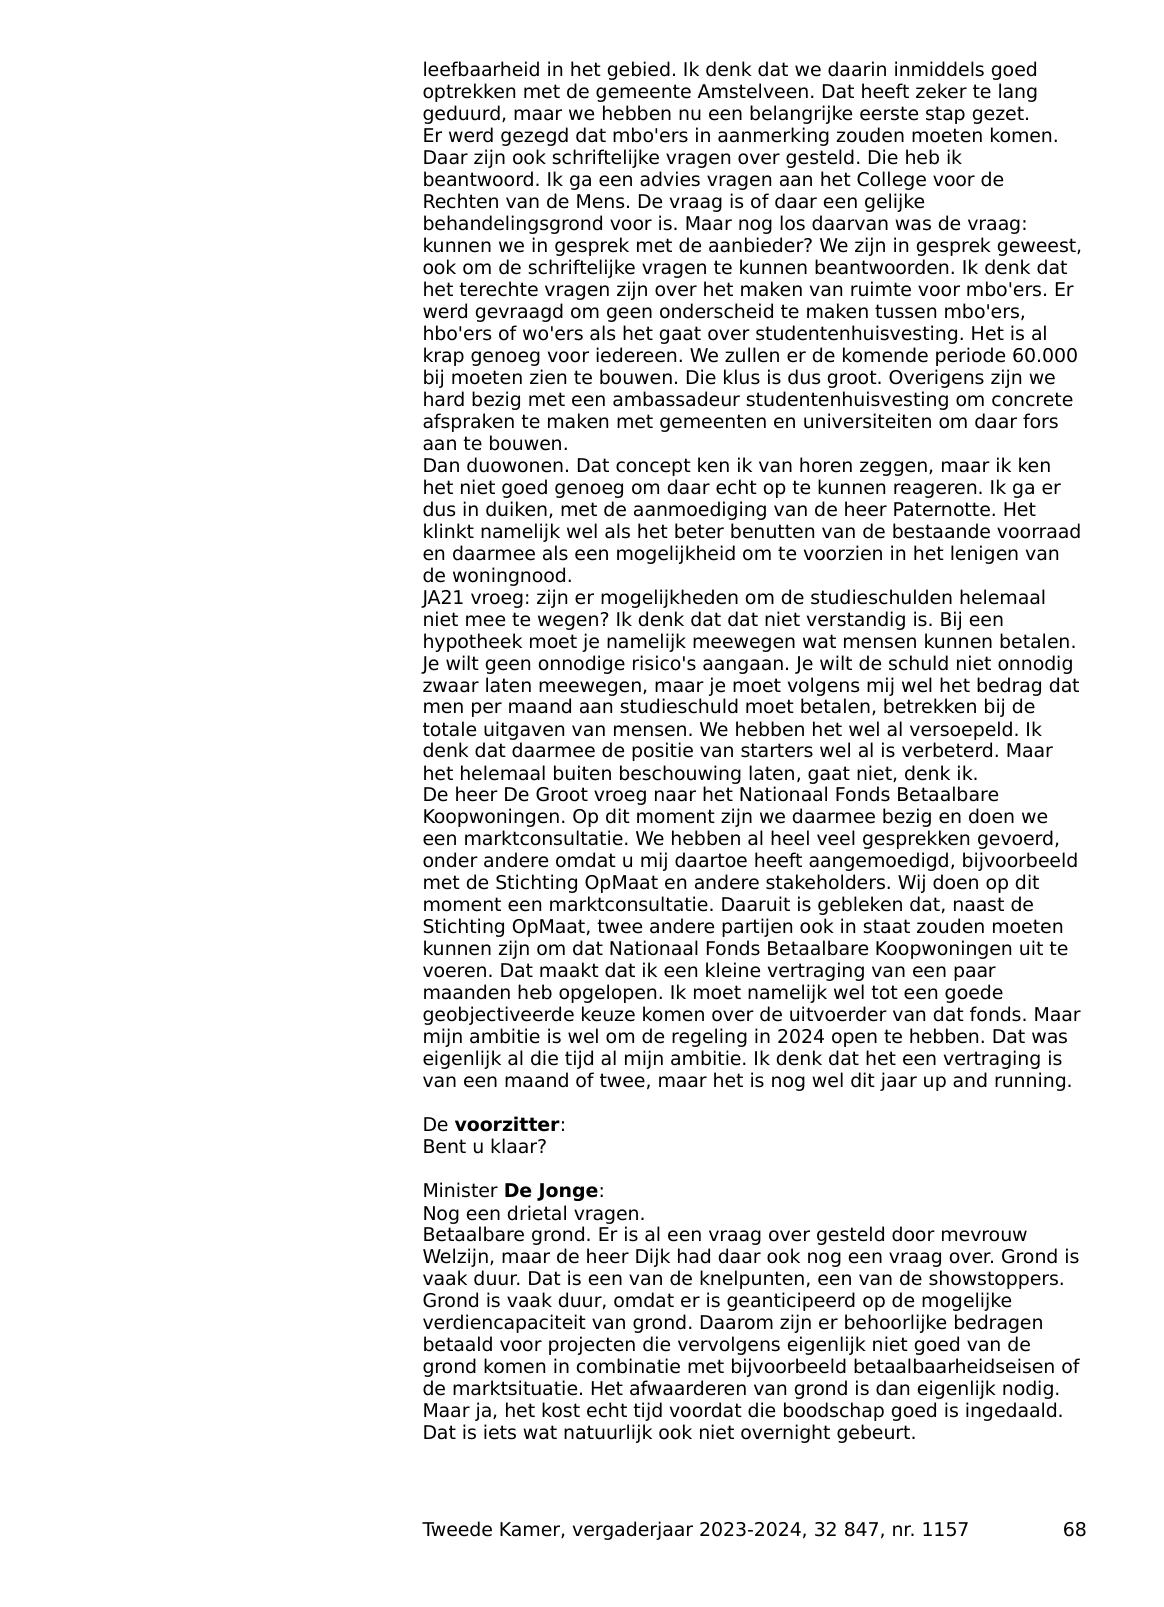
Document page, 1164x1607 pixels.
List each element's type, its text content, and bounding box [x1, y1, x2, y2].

text Nog een drietal vragen. [422, 1202, 1087, 1224]
text leefbaarheid in het gebied. Ik denk dat we daarin inmiddels goed optrekken met de gemeente Amstelveen. Dat heeft zeker te lang geduurd, maar we hebben nu een belangrijke eerste stap gezet. [422, 59, 1087, 125]
text Minister De Jonge: [422, 1180, 1087, 1202]
text Betaalbare grond. Er is al een vraag over gesteld door mevrouw Welzijn, maar de heer Dijk had daar ook nog een vraag over. Grond is vaak duur. Dat is een van de knelpunten, een van de showstoppers. Grond is vaak duur, omdat er is geanticipeerd op de mogelijke verdiencapaciteit van grond. Daarom zijn er behoorlijke bedragen betaald voor projecten die vervolgens eigenlijk niet goed van de grond komen in combinatie met bijvoorbeeld betaalbaarheidseisen of de marktsituatie. Het afwaarderen van grond is dan eigenlijk nodig. Maar ja, het kost echt tijd voordat die boodschap goed is ingedaald. Dat is iets wat natuurlijk ook niet overnight gebeurt. [422, 1224, 1087, 1444]
text Dan duowonen. Dat concept ken ik van horen zeggen, maar ik ken het niet goed genoeg om daar echt op te kunnen reageren. Ik ga er dus in duiken, met de aanmoediging van de heer Paternotte. Het klinkt namelijk wel als het beter benutten van de bestaande voorraad en daarmee als een mogelijkheid om te voorzien in het lenigen van de woningnood. [422, 455, 1087, 587]
text Er werd gezegd dat mbo'ers in aanmerking zouden moeten komen. Daar zijn ook schriftelijke vragen over gesteld. Die heb ik beantwoord. Ik ga een advies vragen aan het College voor de Rechten van de Mens. De vraag is of daar een gelijke behandelingsgrond voor is. Maar nog los daarvan was de vraag: kunnen we in gesprek met de aanbieder? We zijn in gesprek geweest, ook om de schriftelijke vragen te kunnen beantwoorden. Ik denk dat het terechte vragen zijn over het maken van ruimte voor mbo'ers. Er werd gevraagd om geen onderscheid te maken tussen mbo'ers, hbo'ers of wo'ers als het gaat over studentenhuisvesting. Het is al krap genoeg voor iedereen. We zullen er de komende periode 60.000 bij moeten zien te bouwen. Die klus is dus groot. Overigens zijn we hard bezig met een ambassadeur studentenhuisvesting om concrete afspraken te maken met gemeenten en universiteiten om daar fors aan te bouwen. [422, 125, 1087, 455]
text JA21 vroeg: zijn er mogelijkheden om de studieschulden helemaal niet mee te wegen? Ik denk dat dat niet verstandig is. Bij een hypotheek moet je namelijk meewegen wat mensen kunnen betalen. Je wilt geen onnodige risico's aangaan. Je wilt de schuld niet onnodig zwaar laten meewegen, maar je moet volgens mij wel het bedrag dat men per maand aan studieschuld moet betalen, betrekken bij de totale uitgaven van mensen. We hebben het wel al versoepeld. Ik denk dat daarmee de positie van starters wel al is verbeterd. Maar het helemaal buiten beschouwing laten, gaat niet, denk ik. [422, 587, 1087, 784]
text De heer De Groot vroeg naar het Nationaal Fonds Betaalbare Koopwoningen. Op dit moment zijn we daarmee bezig en doen we een marktconsultatie. We hebben al heel veel gesprekken gevoerd, onder andere omdat u mij daartoe heeft aangemoedigd, bijvoorbeeld met de Stichting OpMaat en andere stakeholders. Wij doen op dit moment een marktconsultatie. Daaruit is gebleken dat, naast de Stichting OpMaat, twee andere partijen ook in staat zouden moeten kunnen zijn om dat Nationaal Fonds Betaalbare Koopwoningen uit te voeren. Dat maakt dat ik een kleine vertraging van een paar maanden heb opgelopen. Ik moet namelijk wel tot een goede geobjectiveerde keuze komen over de uitvoerder van dat fonds. Maar mijn ambitie is wel om de regeling in 2024 open te hebben. Dat was eigenlijk al die tijd al mijn ambitie. Ik denk dat het een vertraging is van een maand of twee, maar het is nog wel dit jaar up and running. [422, 784, 1087, 1092]
text De voorzitter: [422, 1114, 1087, 1136]
text Bent u klaar? [422, 1136, 1087, 1158]
